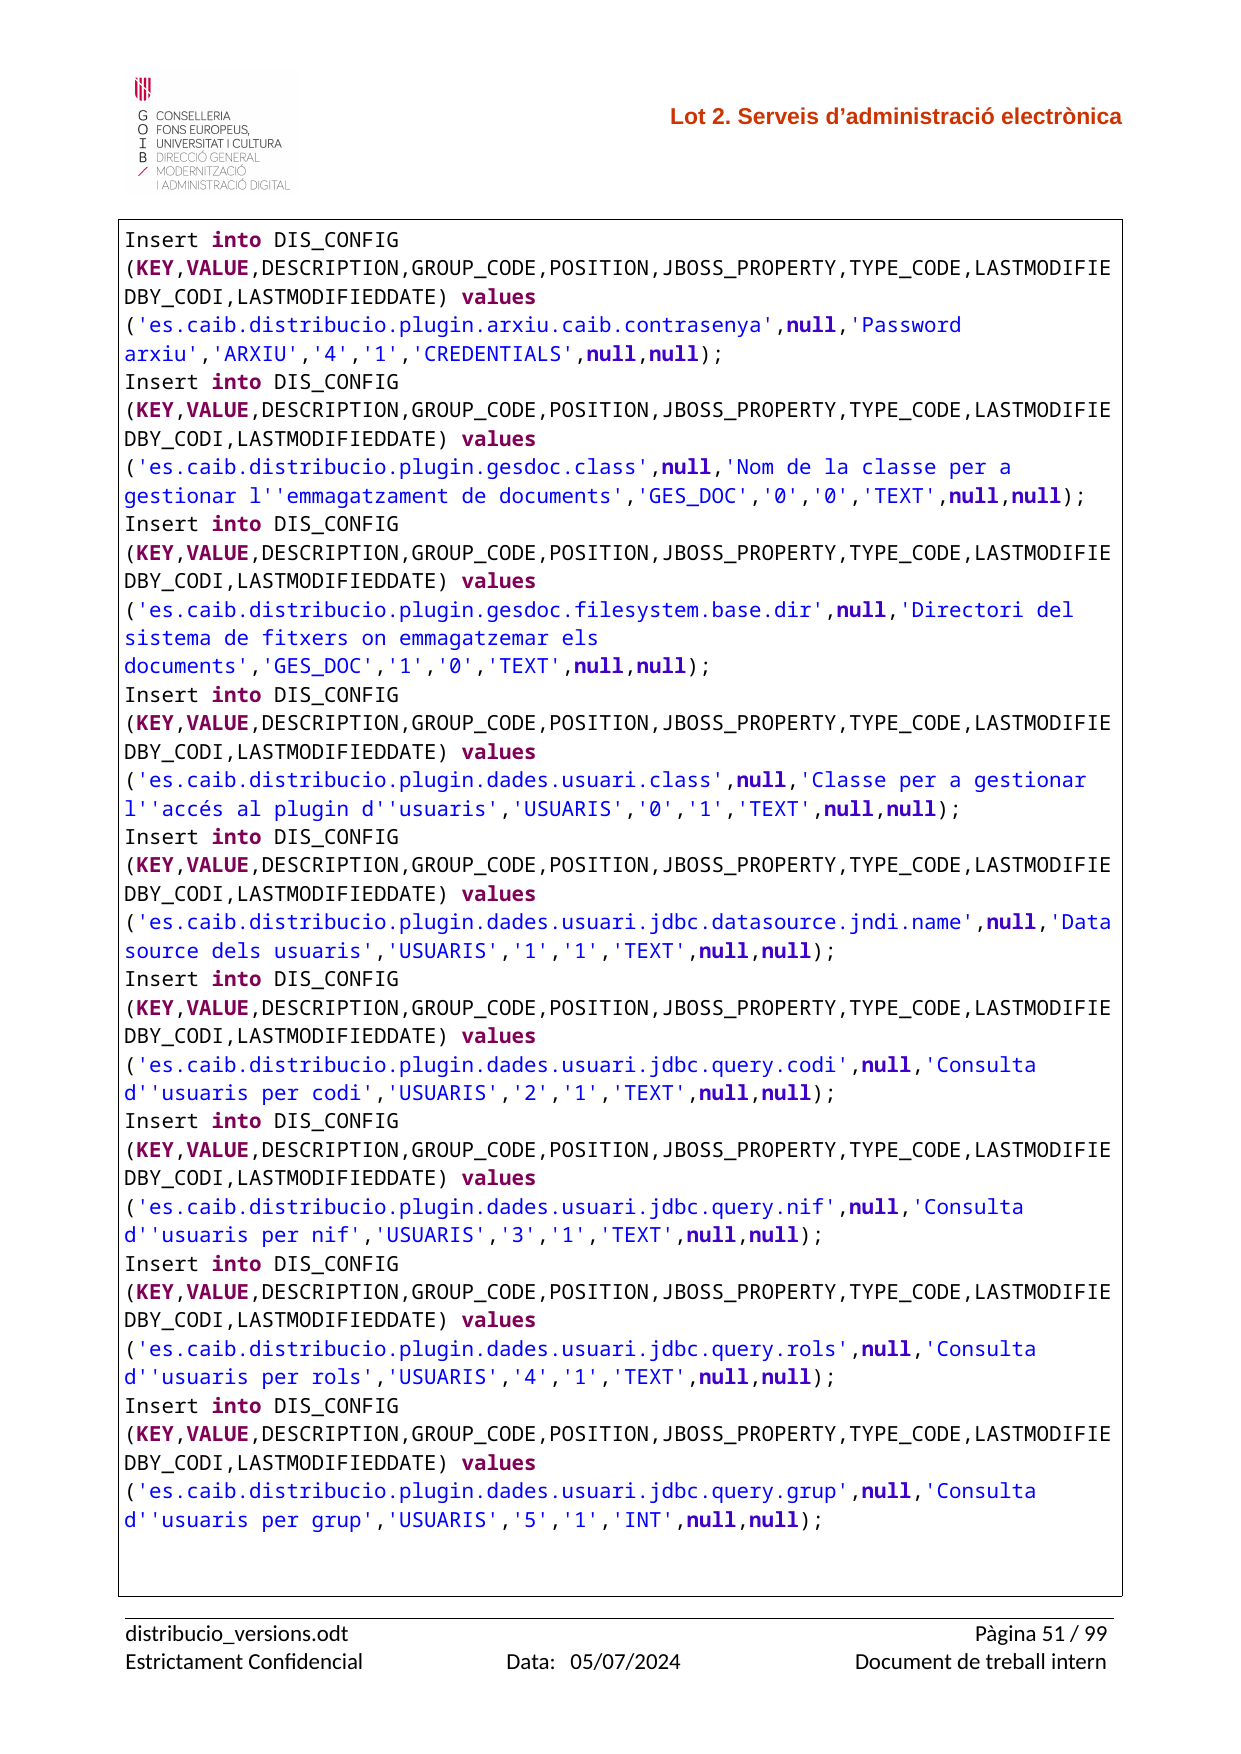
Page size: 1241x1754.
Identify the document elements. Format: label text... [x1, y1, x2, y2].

table_header Insert into DIS_CONFIG (KEY,VALUE,DESCRIPTION,GROUP_CODE,POSITION,JBOSS_PROPERTY,TYPE_CODE,LASTMODIFIEDBY_CODI,LASTMODIFIEDDATE) values ('es.caib.distribucio.plugin.arxiu.caib.contrasenya',null,'Password arxiu','ARXIU','4','1','CREDENTIALS',null,null); Insert into DIS_CONFIG (KEY,VALUE,DESCRIPTION,GROUP_CODE,POSITION,JBOSS_PROPERTY,TYPE_CODE,LASTMODIFIEDBY_CODI,LASTMODIFIEDDATE) values ('es.caib.distribucio.plugin.gesdoc.class',null,'Nom de la classe per a gestionar l''emmagatzament de documents','GES_DOC','0','0','TEXT',null,null); Insert into DIS_CONFIG (KEY,VALUE,DESCRIPTION,GROUP_CODE,POSITION,JBOSS_PROPERTY,TYPE_CODE,LASTMODIFIEDBY_CODI,LASTMODIFIEDDATE) values ('es.caib.distribucio.plugin.gesdoc.filesystem.base.dir',null,'Directori del sistema de fitxers on emmagatzemar els documents','GES_DOC','1','0','TEXT',null,null); Insert into DIS_CONFIG (KEY,VALUE,DESCRIPTION,GROUP_CODE,POSITION,JBOSS_PROPERTY,TYPE_CODE,LASTMODIFIEDBY_CODI,LASTMODIFIEDDATE) values ('es.caib.distribucio.plugin.dades.usuari.class',null,'Classe per a gestionar l''accés al plugin d''usuaris','USUARIS','0','1','TEXT',null,null); Insert into DIS_CONFIG (KEY,VALUE,DESCRIPTION,GROUP_CODE,POSITION,JBOSS_PROPERTY,TYPE_CODE,LASTMODIFIEDBY_CODI,LASTMODIFIEDDATE) values ('es.caib.distribucio.plugin.dades.usuari.jdbc.datasource.jndi.name',null,'Datasource dels usuaris','USUARIS','1','1','TEXT',null,null); Insert into DIS_CONFIG (KEY,VALUE,DESCRIPTION,GROUP_CODE,POSITION,JBOSS_PROPERTY,TYPE_CODE,LASTMODIFIEDBY_CODI,LASTMODIFIEDDATE) values ('es.caib.distribucio.plugin.dades.usuari.jdbc.query.codi',null,'Consulta d''usuaris per codi','USUARIS','2','1','TEXT',null,null); Insert into DIS_CONFIG (KEY,VALUE,DESCRIPTION,GROUP_CODE,POSITION,JBOSS_PROPERTY,TYPE_CODE,LASTMODIFIEDBY_CODI,LASTMODIFIEDDATE) values ('es.caib.distribucio.plugin.dades.usuari.jdbc.query.nif',null,'Consulta d''usuaris per nif','USUARIS','3','1','TEXT',null,null); Insert into DIS_CONFIG (KEY,VALUE,DESCRIPTION,GROUP_CODE,POSITION,JBOSS_PROPERTY,TYPE_CODE,LASTMODIFIEDBY_CODI,LASTMODIFIEDDATE) values ('es.caib.distribucio.plugin.dades.usuari.jdbc.query.rols',null,'Consulta d''usuaris per rols','USUARIS','4','1','TEXT',null,null); Insert into DIS_CONFIG (KEY,VALUE,DESCRIPTION,GROUP_CODE,POSITION,JBOSS_PROPERTY,TYPE_CODE,LASTMODIFIEDBY_CODI,LASTMODIFIEDDATE) values ('es.caib.distribucio.plugin.dades.usuari.jdbc.query.grup',null,'Consulta d''usuaris per grup','USUARIS','5','1','INT',null,null); [119, 220, 1122, 1596]
picture [126, 70, 299, 197]
